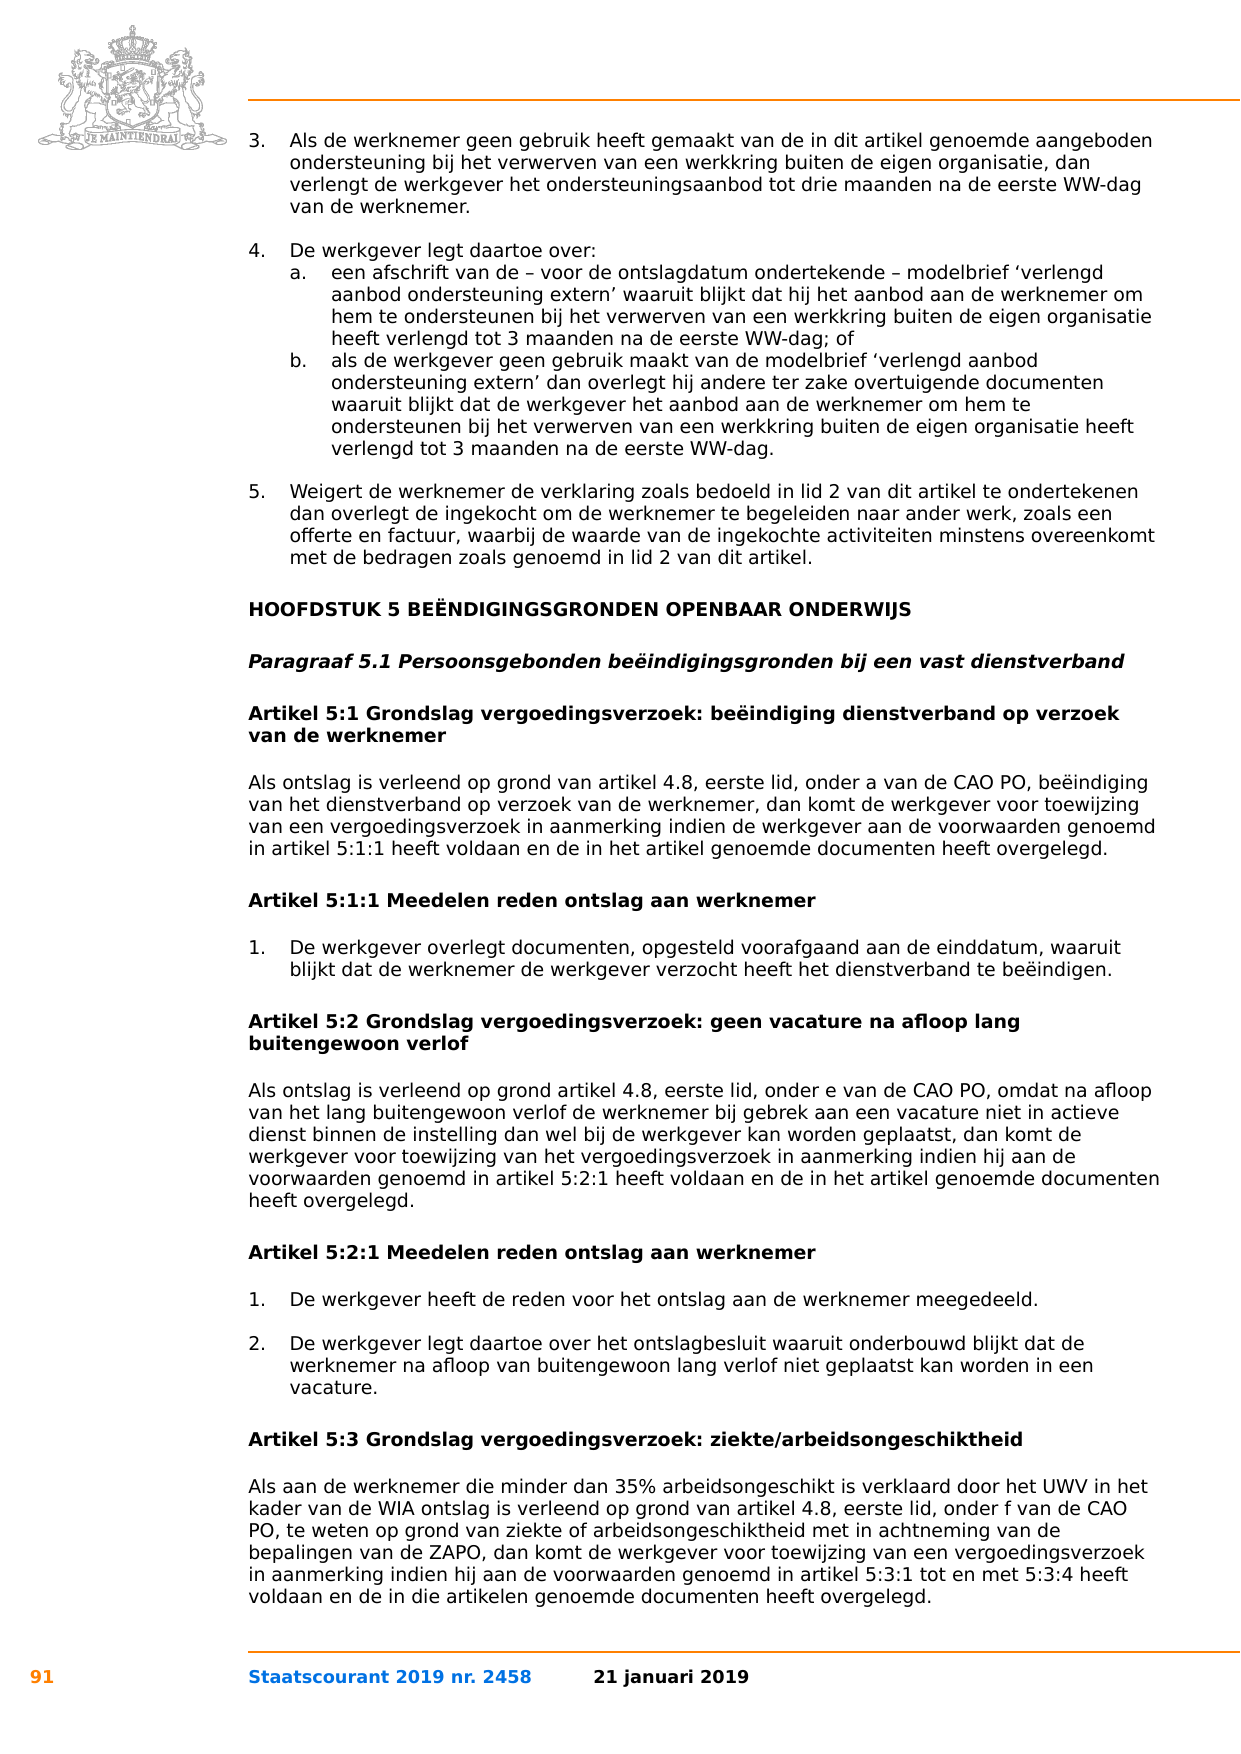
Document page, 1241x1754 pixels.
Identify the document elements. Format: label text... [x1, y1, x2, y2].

subtitle Paragraaf 5.1 Persoonsgebonden beëindigingsgronden bij een vast dienstverband [248, 651, 1163, 673]
text 1. De werkgever heeft de reden voor het ontslag aan de werknemer meegedeeld. [248, 1289, 1163, 1311]
text 4. De werkgever legt daartoe over: [248, 240, 1163, 262]
text Als ontslag is verleend op grond artikel 4.8, eerste lid, onder e van de CAO PO, omdat na afloop van het lang buitengewoon verlof de werknemer bij gebrek aan een vacature niet in actieve dienst binnen de instelling dan wel bij de werkgever kan worden geplaatst, dan komt de werkgever voor toewijzing van het vergoedingsverzoek in aanmerking indien hij aan de voorwaarden genoemd in artikel 5:2:1 heeft voldaan en de in het artikel genoemde documenten heeft overgelegd. [248, 1080, 1163, 1212]
text a. een afschrift van de – voor de ontslagdatum ondertekende – modelbrief ‘verlengd aanbod ondersteuning extern’ waaruit blijkt dat hij het aanbod aan de werknemer om hem te ondersteunen bij het verwerven van een werkkring buiten de eigen organisatie heeft verlengd tot 3 maanden na de eerste WW-dag; of [289, 262, 1163, 349]
subtitle Artikel 5:2:1 Meedelen reden ontslag aan werknemer [248, 1242, 1163, 1264]
subtitle Artikel 5:2 Grondslag vergoedingsverzoek: geen vacature na afloop lang buitengewoon verlof [248, 1011, 1163, 1055]
subtitle HOOFDSTUK 5 BEËNDIGINGSGRONDEN OPENBAAR ONDERWIJS [248, 599, 1163, 621]
picture [38, 25, 227, 150]
text Als aan de werknemer die minder dan 35% arbeidsongeschikt is verklaard door het UWV in het kader van de WIA ontslag is verleend op grond van artikel 4.8, eerste lid, onder f van de CAO PO, te weten op grond van ziekte of arbeidsongeschiktheid met in achtneming van de bepalingen van de ZAPO, dan komt de werkgever voor toewijzing van een vergoedingsverzoek in aanmerking indien hij aan de voorwaarden genoemd in artikel 5:3:1 tot en met 5:3:4 heeft voldaan en de in die artikelen genoemde documenten heeft overgelegd. [248, 1476, 1163, 1607]
subtitle Artikel 5:1:1 Meedelen reden ontslag aan werknemer [248, 890, 1163, 912]
text b. als de werkgever geen gebruik maakt van de modelbrief ‘verlengd aanbod ondersteuning extern’ dan overlegt hij andere ter zake overtuigende documenten waaruit blijkt dat de werkgever het aanbod aan de werknemer om hem te ondersteunen bij het verwerven van een werkkring buiten de eigen organisatie heeft verlengd tot 3 maanden na de eerste WW-dag. [289, 349, 1163, 459]
text 1. De werkgever overlegt documenten, opgesteld voorafgaand aan de einddatum, waaruit blijkt dat de werknemer de werkgever verzocht heeft het dienstverband te beëindigen. [248, 937, 1163, 981]
text 5. Weigert de werknemer de verklaring zoals bedoeld in lid 2 van dit artikel te ondertekenen dan overlegt de ingekocht om de werknemer te begeleiden naar ander werk, zoals een offerte en factuur, waarbij de waarde van de ingekochte activiteiten minstens overeenkomt met de bedragen zoals genoemd in lid 2 van dit artikel. [248, 481, 1163, 569]
subtitle Artikel 5:3 Grondslag vergoedingsverzoek: ziekte/arbeidsongeschiktheid [248, 1429, 1163, 1451]
text 3. Als de werknemer geen gebruik heeft gemaakt van de in dit artikel genoemde aangeboden ondersteuning bij het verwerven van een werkkring buiten de eigen organisatie, dan verlengt de werkgever het ondersteuningsaanbod tot drie maanden na de eerste WW-dag van de werknemer. [248, 130, 1163, 218]
subtitle Artikel 5:1 Grondslag vergoedingsverzoek: beëindiging dienstverband op verzoek van de werknemer [248, 703, 1163, 747]
text 2. De werkgever legt daartoe over het ontslagbesluit waaruit onderbouwd blijkt dat de werknemer na afloop van buitengewoon lang verlof niet geplaatst kan worden in een vacature. [248, 1333, 1163, 1399]
text Als ontslag is verleend op grond van artikel 4.8, eerste lid, onder a van de CAO PO, beëindiging van het dienstverband op verzoek van de werknemer, dan komt de werkgever voor toewijzing van een vergoedingsverzoek in aanmerking indien de werkgever aan de voorwaarden genoemd in artikel 5:1:1 heeft voldaan en de in het artikel genoemde documenten heeft overgelegd. [248, 772, 1163, 860]
